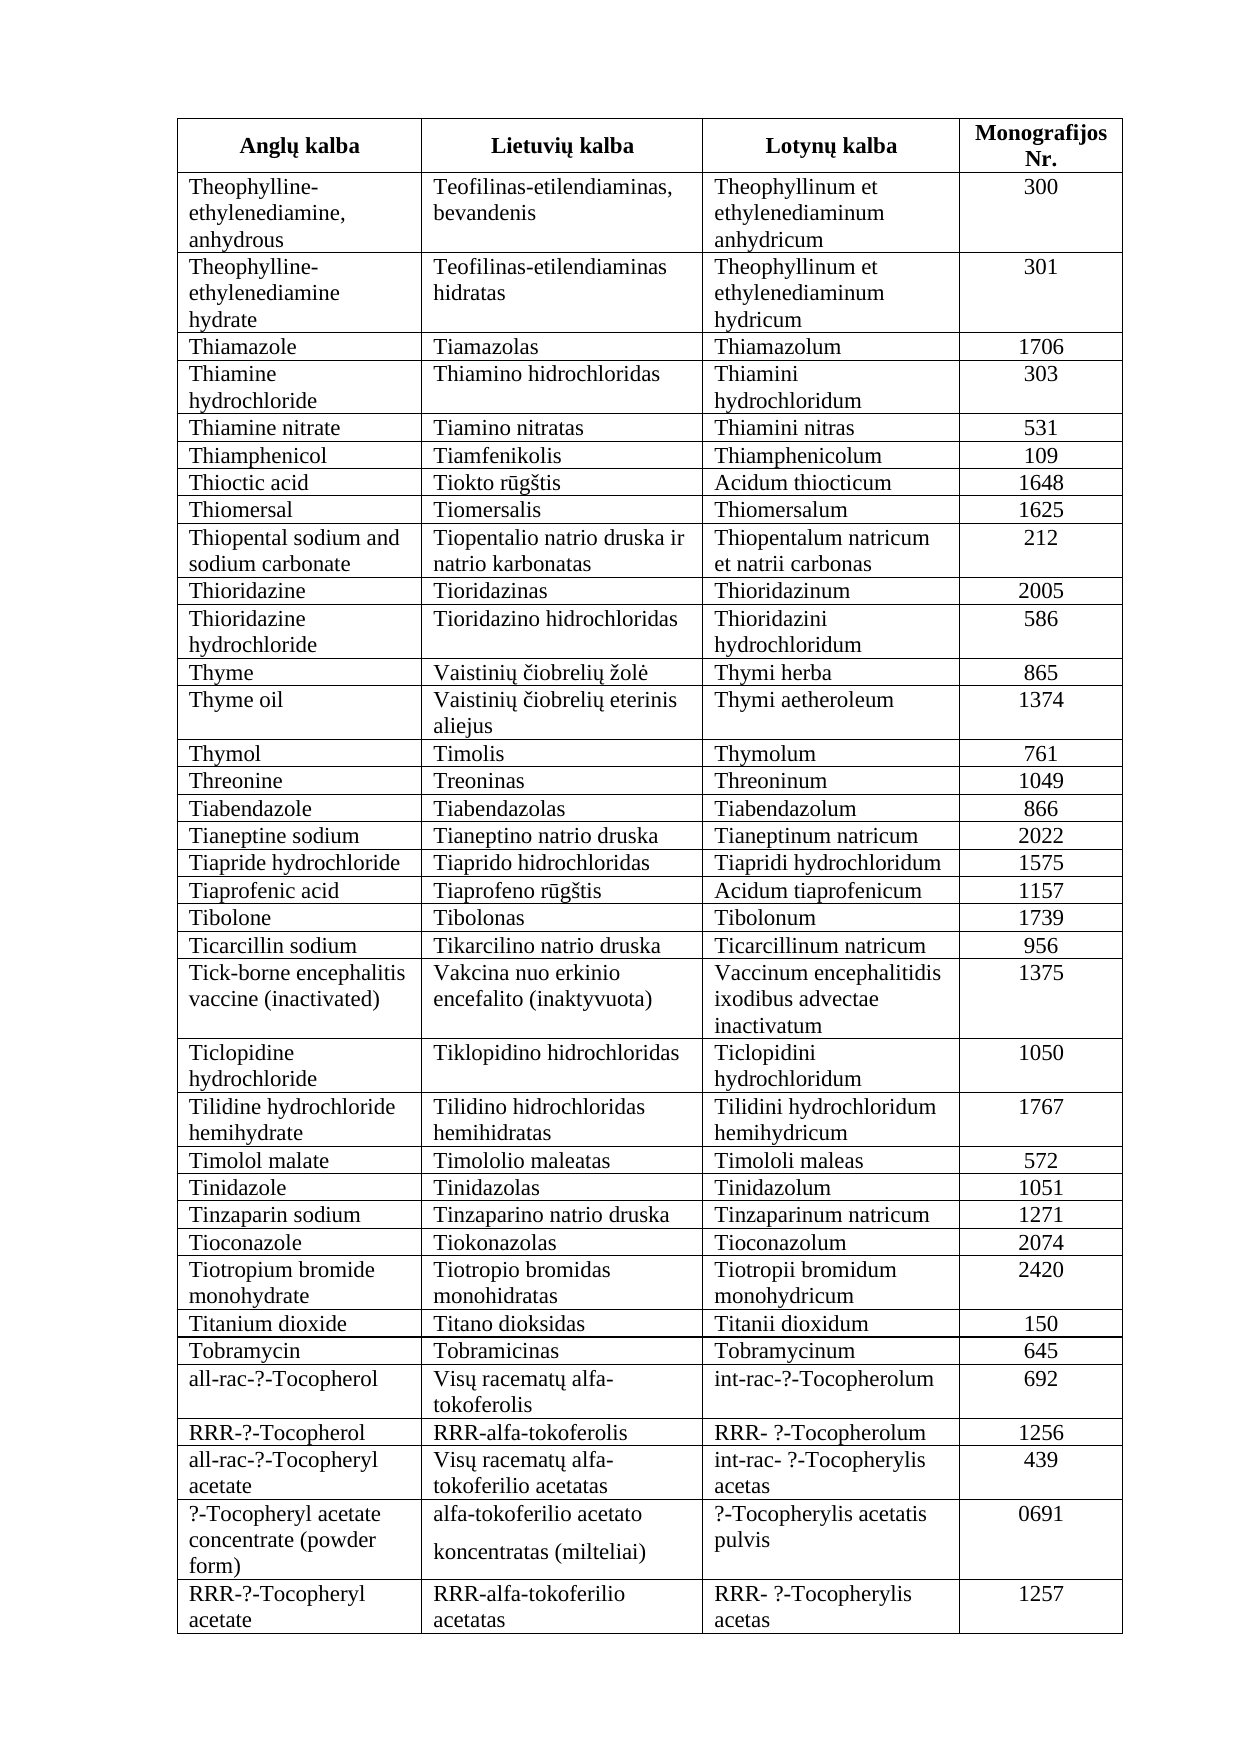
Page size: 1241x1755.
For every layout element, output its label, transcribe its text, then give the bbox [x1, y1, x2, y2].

table_cell 865 [960, 659, 1122, 685]
table_cell Thiamini nitras [703, 414, 959, 441]
table_cell Ticarcillin sodium [178, 932, 421, 958]
table_cell 2022 [960, 822, 1122, 848]
table_cell Acidum thiocticum [703, 469, 959, 495]
table_cell Vaistinių čiobrelių eterinis aliejus [422, 686, 702, 739]
table_cell 2005 [960, 578, 1122, 604]
table_cell all-rac-?-Tocopherol [178, 1365, 421, 1417]
table_cell Tiotropium bromide monohydrate [178, 1256, 421, 1309]
table_cell Thioridazini hydrochloridum [703, 605, 959, 658]
table_cell Tibolonum [703, 904, 959, 931]
table_cell Titanium dioxide [178, 1310, 421, 1336]
table_cell Tiotropio bromidas monohidratas [422, 1256, 702, 1309]
table_cell Thiamphenicol [178, 442, 421, 468]
table_cell Tiaprofeno rūgštis [422, 877, 702, 903]
table_cell Tianeptino natrio druska [422, 822, 702, 848]
table_cell Visų racematų alfa-tokoferolis [422, 1365, 702, 1417]
table_cell Tibolone [178, 904, 421, 931]
table_header Monografijos Nr. [960, 119, 1122, 172]
table_cell Thiamphenicolum [703, 442, 959, 468]
table_cell Tiamfenikolis [422, 442, 702, 468]
table_cell alfa-tokoferilio acetato koncentratas (milteliai) [422, 1500, 702, 1579]
table_cell RRR-alfa-tokoferolis [422, 1419, 702, 1445]
table_cell Thymol [178, 740, 421, 766]
table_cell Tiomersalis [422, 496, 702, 523]
table_cell Tilidine hydrochloride hemihydrate [178, 1093, 421, 1146]
table_cell Titano dioksidas [422, 1310, 702, 1336]
table_cell Thyme [178, 659, 421, 685]
table_cell Tiklopidino hidrochloridas [422, 1039, 702, 1092]
table_cell Theophyllinum et ethylenediaminum hydricum [703, 253, 959, 332]
table_cell Tiaprido hidrochloridas [422, 850, 702, 876]
table_cell 1157 [960, 877, 1122, 903]
table_cell Thymi herba [703, 659, 959, 685]
table_cell 1739 [960, 904, 1122, 931]
table_cell 300 [960, 173, 1122, 252]
table_cell Thioridazinum [703, 578, 959, 604]
table_cell Tiopentalio natrio druska ir natrio karbonatas [422, 524, 702, 577]
table_cell Vaistinių čiobrelių žolė [422, 659, 702, 685]
table_cell Tioconazole [178, 1229, 421, 1255]
table_cell 303 [960, 361, 1122, 413]
table_cell Tioconazolum [703, 1229, 959, 1255]
table_cell Tick-borne encephalitis vaccine (inactivated) [178, 959, 421, 1038]
table_cell Thymi aetheroleum [703, 686, 959, 739]
table_cell 2074 [960, 1229, 1122, 1255]
table_cell int-rac-?-Tocopherolum [703, 1365, 959, 1417]
table_cell 866 [960, 795, 1122, 821]
table_cell Thioridazine [178, 578, 421, 604]
table_cell Thyme oil [178, 686, 421, 739]
table_cell Tilidino hidrochloridas hemihidratas [422, 1093, 702, 1146]
table_header Lietuvių kalba [422, 119, 702, 172]
table_cell Tiokonazolas [422, 1229, 702, 1255]
table_cell 1050 [960, 1039, 1122, 1092]
table_cell 572 [960, 1147, 1122, 1173]
table_cell Thiopentalum natricum et natrii carbonas [703, 524, 959, 577]
table_cell Tiamazolas [422, 333, 702, 359]
table_cell Vaccinum encephalitidis ixodibus advectae inactivatum [703, 959, 959, 1038]
table_cell Titanii dioxidum [703, 1310, 959, 1336]
table_cell Thymolum [703, 740, 959, 766]
table_cell Threoninum [703, 767, 959, 794]
table_cell Thiamazolum [703, 333, 959, 359]
table_cell Thioridazine hydrochloride [178, 605, 421, 658]
table_cell Tianeptine sodium [178, 822, 421, 848]
table_cell all-rac-?-Tocopheryl acetate [178, 1446, 421, 1499]
table_cell Theophylline-ethylenediamine, anhydrous [178, 173, 421, 252]
table_cell Tilidini hydrochloridum hemihydricum [703, 1093, 959, 1146]
table_cell Tinzaparino natrio druska [422, 1201, 702, 1228]
table_cell Timololio maleatas [422, 1147, 702, 1173]
table_cell Tiamino nitratas [422, 414, 702, 441]
table_cell 109 [960, 442, 1122, 468]
table_cell Tiabendazole [178, 795, 421, 821]
table_cell Tinidazolum [703, 1174, 959, 1200]
table_cell Thiamine hydrochloride [178, 361, 421, 413]
table_cell Ticlopidini hydrochloridum [703, 1039, 959, 1092]
table_cell 1257 [960, 1580, 1122, 1632]
table_cell Treoninas [422, 767, 702, 794]
table_cell 645 [960, 1338, 1122, 1364]
table_cell Acidum tiaprofenicum [703, 877, 959, 903]
table_cell 1051 [960, 1174, 1122, 1200]
table_cell Teofilinas-etilendiaminas hidratas [422, 253, 702, 332]
table_cell Tioridazinas [422, 578, 702, 604]
table_cell RRR-?-Tocopheryl acetate [178, 1580, 421, 1632]
table_cell Tikarcilino natrio druska [422, 932, 702, 958]
table_cell Tiapridi hydrochloridum [703, 850, 959, 876]
table_cell Thiamazole [178, 333, 421, 359]
table_cell 212 [960, 524, 1122, 577]
table_cell Tobramycinum [703, 1338, 959, 1364]
table_cell Tiapride hydrochloride [178, 850, 421, 876]
table_cell Tibolonas [422, 904, 702, 931]
table_cell Timolol malate [178, 1147, 421, 1173]
table_cell Thiopental sodium and sodium carbonate [178, 524, 421, 577]
table_cell 439 [960, 1446, 1122, 1499]
table_cell Tiaprofenic acid [178, 877, 421, 903]
table_cell Tiabendazolum [703, 795, 959, 821]
table_cell Tinzaparinum natricum [703, 1201, 959, 1228]
table_cell Tiotropii bromidum monohydricum [703, 1256, 959, 1309]
table_cell Tinidazolas [422, 1174, 702, 1200]
table_cell Thiamino hidrochloridas [422, 361, 702, 413]
table_cell Thiomersal [178, 496, 421, 523]
table_cell Teofilinas-etilendiaminas, bevandenis [422, 173, 702, 252]
table_cell Tinidazole [178, 1174, 421, 1200]
table_cell Thiamine nitrate [178, 414, 421, 441]
table_cell 1767 [960, 1093, 1122, 1146]
table_cell 531 [960, 414, 1122, 441]
table_cell Threonine [178, 767, 421, 794]
table_cell Vakcina nuo erkinio encefalito (inaktyvuota) [422, 959, 702, 1038]
table_cell Tioridazino hidrochloridas [422, 605, 702, 658]
table_cell Tiokto rūgštis [422, 469, 702, 495]
table_cell Ticlopidine hydrochloride [178, 1039, 421, 1092]
table_cell Tobramycin [178, 1338, 421, 1364]
table_cell 586 [960, 605, 1122, 658]
table_cell 1256 [960, 1419, 1122, 1445]
table_cell Thioctic acid [178, 469, 421, 495]
table_cell Thiomersalum [703, 496, 959, 523]
table_cell Tobramicinas [422, 1338, 702, 1364]
table_cell 150 [960, 1310, 1122, 1336]
table_cell int-rac- ?-Tocopherylis acetas [703, 1446, 959, 1499]
table_cell RRR-?-Tocopherol [178, 1419, 421, 1445]
table_header Lotynų kalba [703, 119, 959, 172]
table_cell ?-Tocopheryl acetate concentrate (powder form) [178, 1500, 421, 1579]
table_cell Tianeptinum natricum [703, 822, 959, 848]
table_cell Timolis [422, 740, 702, 766]
table_cell Visų racematų alfa-tokoferilio acetatas [422, 1446, 702, 1499]
table_cell 1271 [960, 1201, 1122, 1228]
table_cell 2420 [960, 1256, 1122, 1309]
table_cell 1375 [960, 959, 1122, 1038]
table_cell 956 [960, 932, 1122, 958]
table_cell Ticarcillinum natricum [703, 932, 959, 958]
table_cell RRR- ?-Tocopherolum [703, 1419, 959, 1445]
table_cell 692 [960, 1365, 1122, 1417]
table_cell RRR-alfa-tokoferilio acetatas [422, 1580, 702, 1632]
table_cell 301 [960, 253, 1122, 332]
table_cell Tinzaparin sodium [178, 1201, 421, 1228]
table_cell 1706 [960, 333, 1122, 359]
table_cell RRR- ?-Tocopherylis acetas [703, 1580, 959, 1632]
table_header Anglų kalba [178, 119, 421, 172]
table_cell 1374 [960, 686, 1122, 739]
table_cell 761 [960, 740, 1122, 766]
table_cell Theophyllinum et ethylenediaminum anhydricum [703, 173, 959, 252]
table_cell 1625 [960, 496, 1122, 523]
table_cell ?-Tocopherylis acetatis pulvis [703, 1500, 959, 1579]
table_cell 0691 [960, 1500, 1122, 1579]
table_cell Theophylline-ethylenediamine hydrate [178, 253, 421, 332]
table_cell Tiabendazolas [422, 795, 702, 821]
table_cell 1049 [960, 767, 1122, 794]
table_cell Timololi maleas [703, 1147, 959, 1173]
table_cell 1648 [960, 469, 1122, 495]
table_cell 1575 [960, 850, 1122, 876]
table_cell Thiamini hydrochloridum [703, 361, 959, 413]
